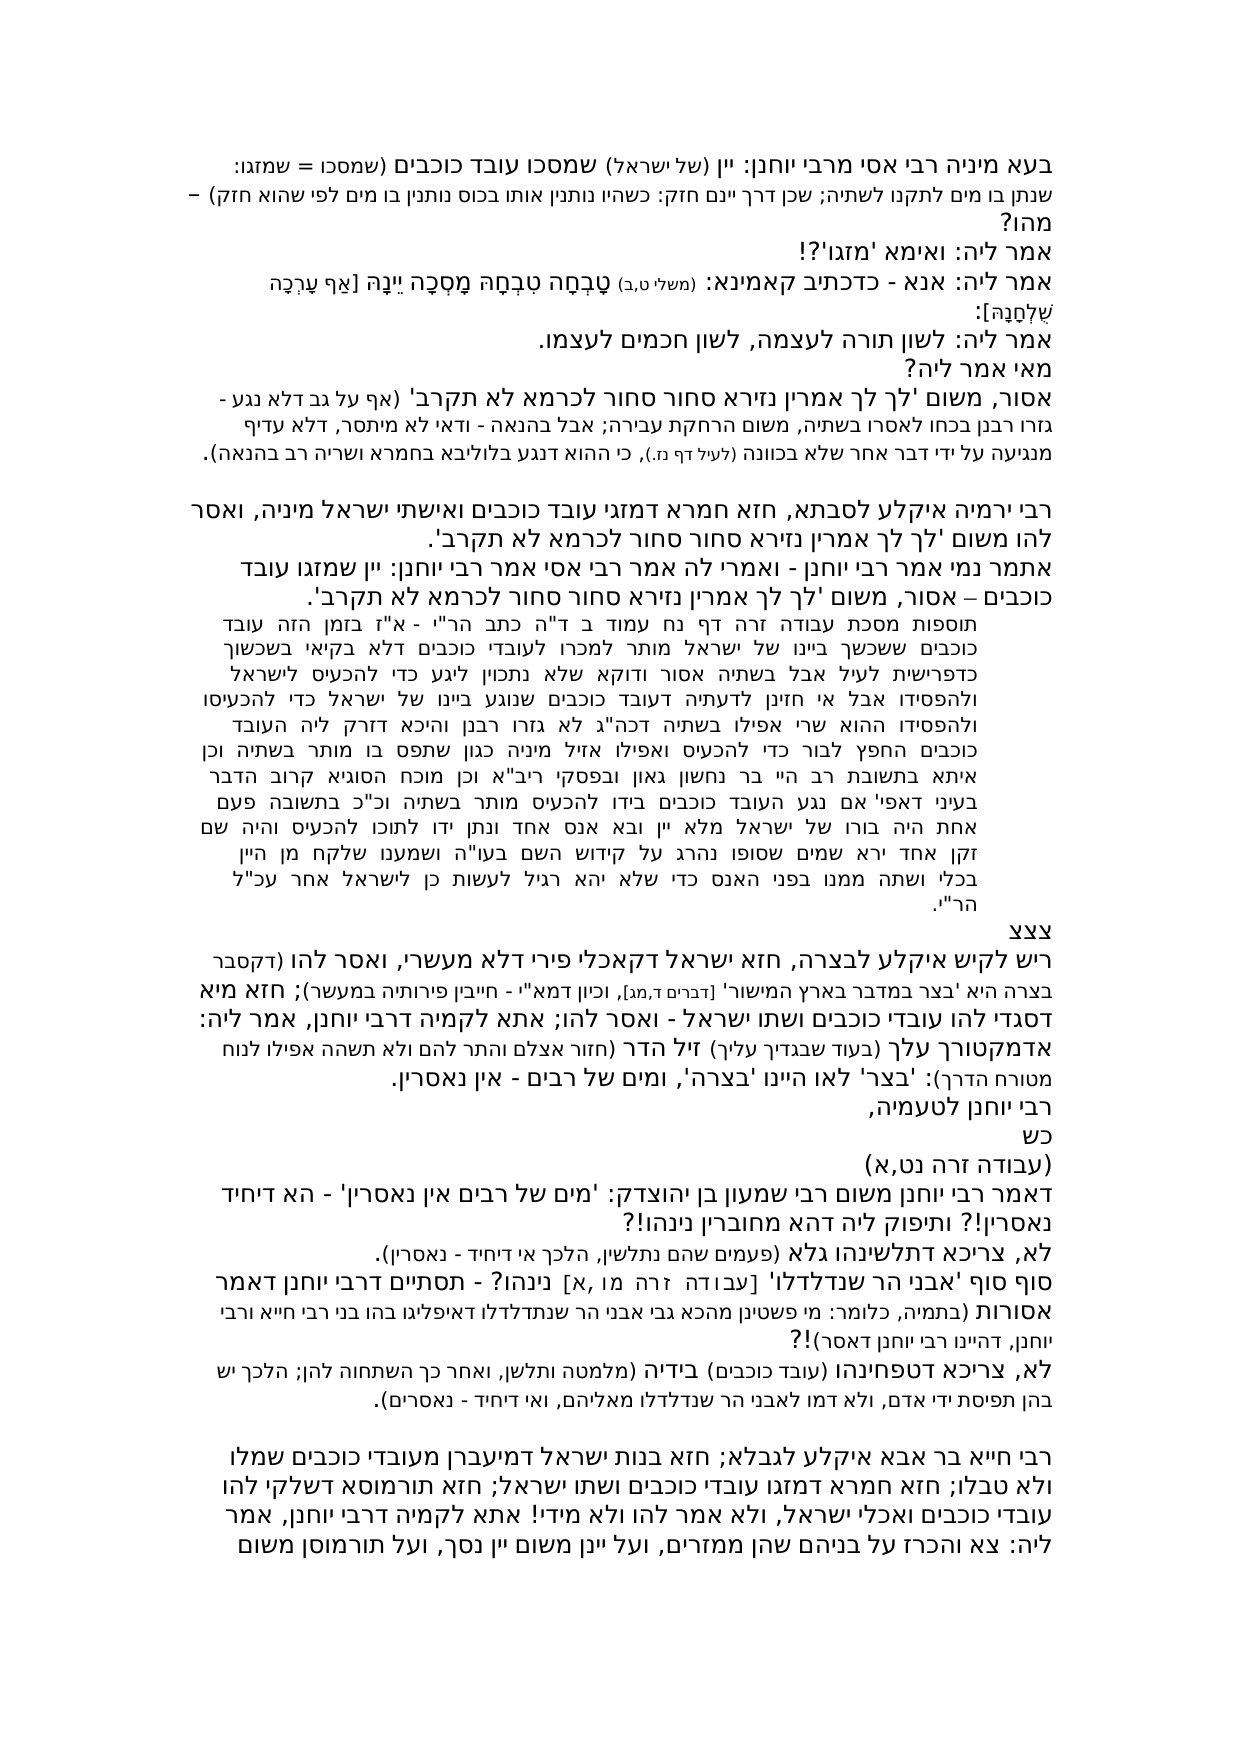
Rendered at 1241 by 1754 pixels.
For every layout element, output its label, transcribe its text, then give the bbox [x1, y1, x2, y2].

text תוספות מסכת עבודה זרה דף נח עמוד ב ד"ה כתב הר"י - א"ז בזמן הזה עובד כוכבים ששכשך ביינו של ישראל מותר למכרו לעובדי כוכבים דלא בקיאי בשכשוך כדפרישית לעיל אבל בשתיה אסור ודוקא שלא נתכוין ליגע כדי להכעיס לישראל ולהפסידו אבל אי חזינן לדעתיה דעובד כוכבים שנוגע ביינו של ישראל כדי להכעיסו ולהפסידו ההוא שרי אפילו בשתיה דכה"ג לא גזרו רבנן והיכא דזרק ליה העובד כוכבים החפץ לבור כדי להכעיס ואפילו אזיל מיניה כגון שתפס בו מותר בשתיה וכן איתא בתשובת רב היי בר נחשון גאון ובפסקי ריב"א וכן מוכח הסוגיא קרוב הדבר בעיני דאפי' אם נגע העובד כוכבים בידו להכעיס מותר בשתיה וכ"כ בתשובה פעם אחת היה בורו של ישראל מלא יין ובא אנס אחד ונתן ידו לתוכו להכעיס והיה שם זקן אחד ירא שמים שסופו נהרג על קידוש השם בעו"ה ושמענו שלקח מן היין בכלי ושתה ממנו בפני האנס כדי שלא יהא רגיל לעשות כן לישראל אחר עכ"ל הר"י. [187, 612, 978, 916]
text אתמר נמי אמר רבי יוחנן - ואמרי לה אמר רבי אסי אמר רבי יוחנן: יין שמזגו עובד כוכבים – אסור, משום 'לך לך אמרין נזירא סחור סחור לכרמא לא תקרב'. [187, 553, 1053, 612]
text בעא מיניה רבי אסי מרבי יוחנן: יין (של ישראל) שמסכו עובד כוכבים (שמסכו = שמזגו: שנתן בו מים לתקנו לשתיה; שכן דרך יינם חזק: כשהיו נותנין אותו בכוס נותנין בו מים לפי שהוא חזק) – מהו? [187, 150, 1053, 237]
text רבי יוחנן לטעמיה, [187, 1092, 1053, 1121]
text אמר ליה: לשון תורה לעצמה, לשון חכמים לעצמו. [187, 325, 1053, 354]
text (עבודה זרה נט,א) [187, 1150, 1053, 1179]
text דאמר רבי יוחנן משום רבי שמעון בן יהוצדק: 'מים של רבים אין נאסרין' - הא דיחיד נאסרין!? ותיפוק ליה דהא מחוברין נינהו!? [187, 1179, 1053, 1238]
text אסור, משום 'לך לך אמרין נזירא סחור סחור לכרמא לא תקרב' (אף על גב דלא נגע - גזרו רבנן בכחו לאסרו בשתיה, משום הרחקת עבירה; אבל בהנאה - ודאי לא מיתסר, דלא עדיף מנגיעה על ידי דבר אחר שלא בכוונה (לעיל דף נז.), כי ההוא דנגע בלוליבא בחמרא ושריה רב בהנאה). [187, 383, 1053, 466]
text אמר ליה: ואימא 'מזגו'?! [187, 237, 1053, 267]
text לא, צריכא דטפחינהו (עובד כוכבים) בידיה (מלמטה ותלשן, ואחר כך השתחוה להן; הלכך יש בהן תפיסת ידי אדם, ולא דמו לאבני הר שנדלדלו מאליהם, ואי דיחיד - נאסרים). [187, 1355, 1053, 1413]
text רבי ירמיה איקלע לסבתא, חזא חמרא דמזגי עובד כוכבים ואישתי ישראל מיניה, ואסר להו משום 'לך לך אמרין נזירא סחור סחור לכרמא לא תקרב'. [187, 495, 1053, 553]
text ריש לקיש איקלע לבצרה, חזא ישראל דקאכלי פירי דלא מעשרי, ואסר להו (דקסבר בצרה היא 'בצר במדבר בארץ המישור' [דברים ד,מג], וכיון דמא"י - חייבין פירותיה במעשר); חזא מיא דסגדי להו עובדי כוכבים ושתו ישראל - ואסר להו; אתא לקמיה דרבי יוחנן, אמר ליה: אדמקטורך עלך (בעוד שבגדיך עליך) זיל הדר (חזור אצלם והתר להם ולא תשהה אפילו לנוח מטורח הדרך): 'בצר' לאו היינו 'בצרה', ומים של רבים - אין נאסרין. [187, 946, 1053, 1092]
text רבי חייא בר אבא איקלע לגבלא; חזא בנות ישראל דמיעברן מעובדי כוכבים שמלו ולא טבלו; חזא חמרא דמזגו עובדי כוכבים ושתו ישראל; חזא תורמוסא דשלקי להו עובדי כוכבים ואכלי ישראל, ולא אמר להו ולא מידי! אתא לקמיה דרבי יוחנן, אמר ליה: צא והכרז על בניהם שהן ממזרים, ועל יינן משום יין נסך, ועל תורמוסן משום [187, 1442, 1053, 1559]
text מאי אמר ליה? [187, 354, 1053, 383]
text כש [187, 1121, 1053, 1150]
text לא, צריכא דתלשינהו גלא (פעמים שהם נתלשין, הלכך אי דיחיד - נאסרין). [187, 1238, 1053, 1267]
text צצצ [187, 916, 1053, 946]
text סוף סוף 'אבני הר שנדלדלו' [עבודה זרה מו,א] נינהו? - תסתיים דרבי יוחנן דאמר אסורות (בתמיה, כלומר: מי פשטינן מהכא גבי אבני הר שנתדלדלו דאיפליגו בהו בני רבי חייא ורבי יוחנן, דהיינו רבי יוחנן דאסר)!? [187, 1267, 1053, 1355]
text אמר ליה: אנא - כדכתיב קאמינא: (משלי ט,ב) טָבְחָה טִבְחָהּ מָסְכָה יֵינָהּ [אַף עָרְכָה שֻׁלְחָנָהּ]: [187, 267, 1053, 325]
